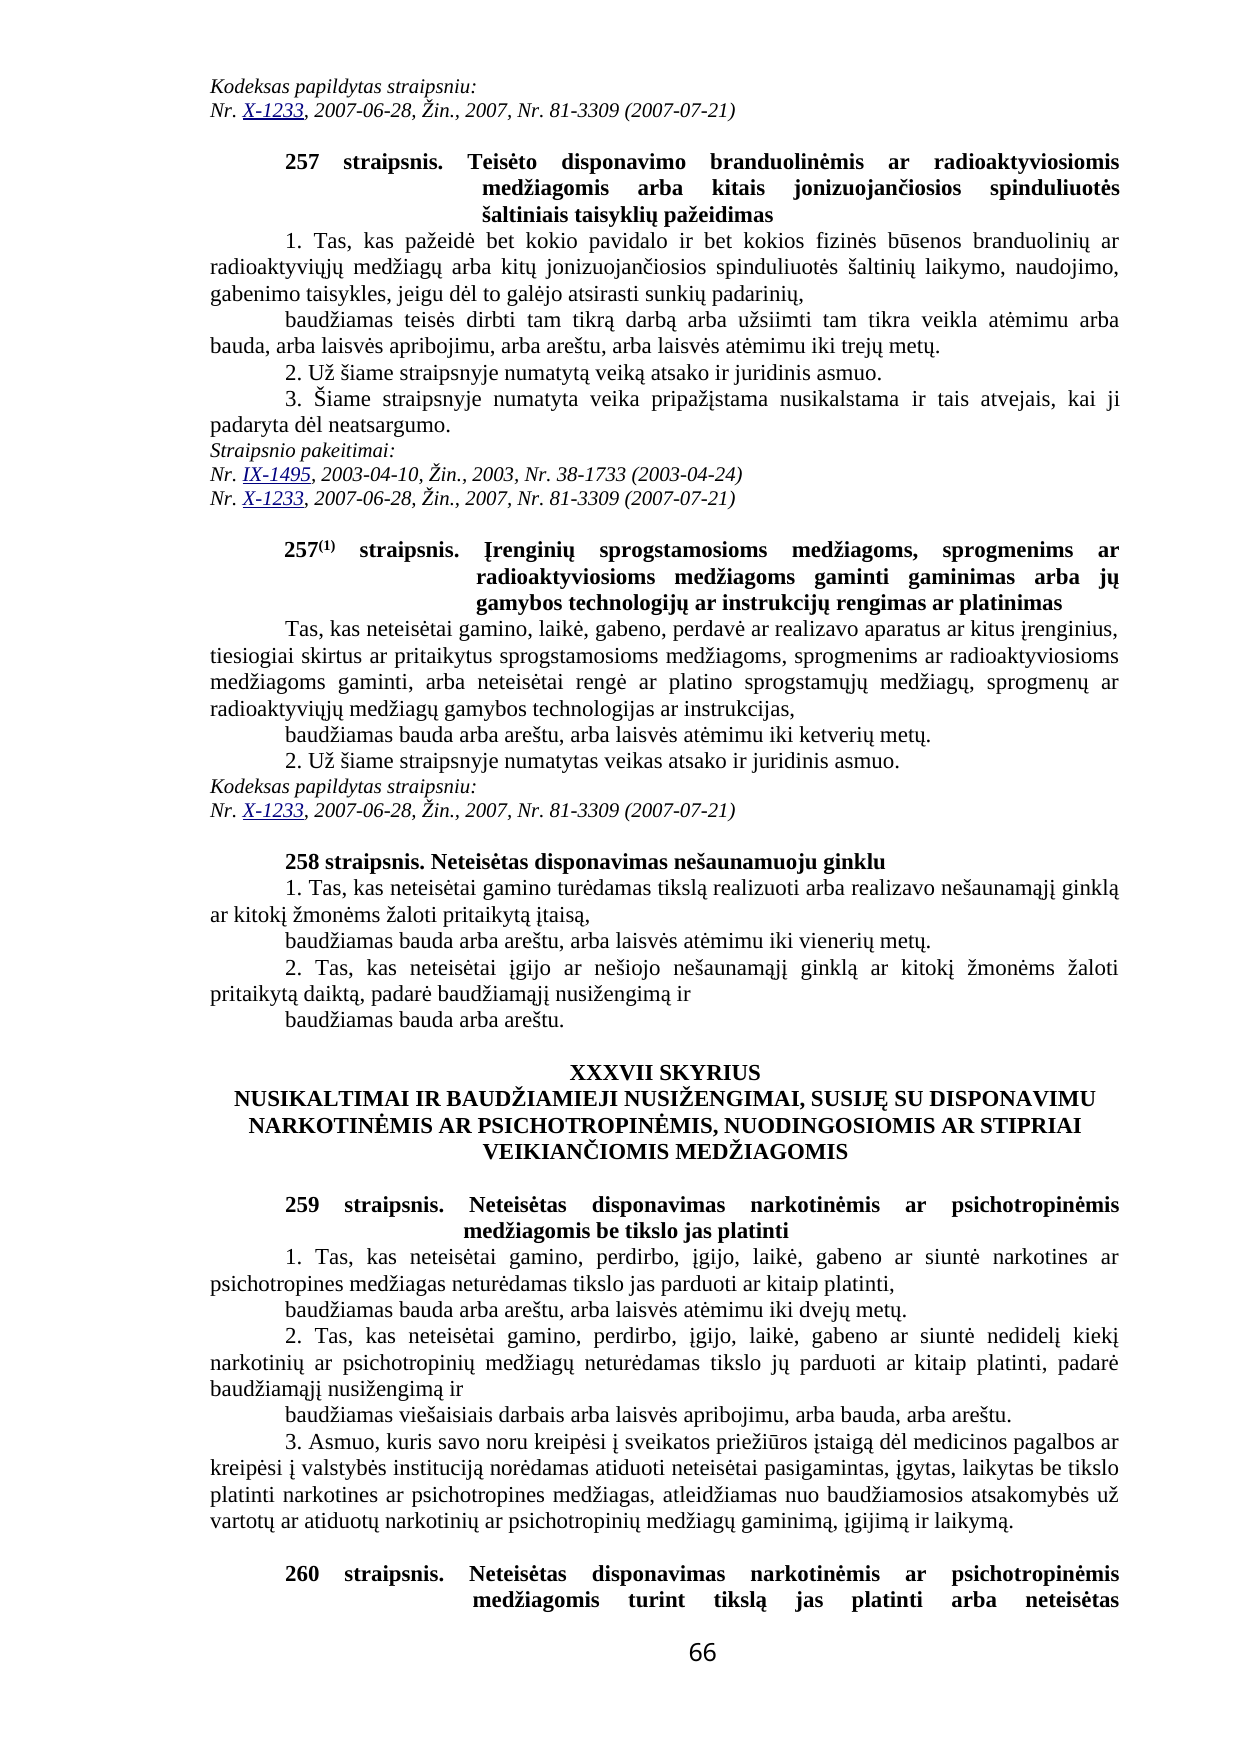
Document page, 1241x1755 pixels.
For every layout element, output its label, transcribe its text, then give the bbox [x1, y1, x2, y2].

text 257 straipsnis. Teisėto disponavimo branduolinėmis ar radioaktyviosiomis medžiagomis arba kitais jonizuojančiosios spinduliuotės šaltiniais taisyklių pažeidimas [285, 148, 1120, 227]
text Kodeksas papildytas straipsniu: [210, 73, 1120, 98]
text 260 straipsnis. Neteisėtas disponavimas narkotinėmis ar psichotropinėmis medžiagomis turint tikslą jas platinti arba neteisėtas [285, 1560, 1120, 1612]
text Straipsnio pakeitimai: [210, 438, 1120, 462]
text baudžiamas bauda arba areštu, arba laisvės atėmimu iki ketverių metų. [210, 721, 1120, 747]
text 257(1) straipsnis. Įrenginių sprogstamosioms medžiagoms, sprogmenims ar radioaktyviosioms medžiagoms gaminti gaminimas arba jų gamybos technologijų ar instrukcijų rengimas ar platinimas [284, 536, 1120, 616]
text 258 straipsnis. Neteisėtas disponavimas nešaunamuoju ginklu [210, 848, 1120, 874]
text 2. Už šiame straipsnyje numatytą veiką atsako ir juridinis asmuo. [210, 359, 1120, 385]
text baudžiamas bauda arba areštu, arba laisvės atėmimu iki vienerių metų. [210, 927, 1120, 953]
text 2. Tas, kas neteisėtai gamino, perdirbo, įgijo, laikė, gabeno ar siuntė nedidelį kiekį narkotinių ar psichotropinių medžiagų neturėdamas tikslo jų parduoti ar kitaip platinti, padarė baudžiamąjį nusižengimą ir [210, 1322, 1120, 1402]
text NUSIKALTIMAI IR BAUDŽIAMIEJI NUSIŽENGIMAI, SUSIJĘ SU DISPONAVIMU NARKOTINĖMIS AR PSICHOTROPINĖMIS, NUODINGOSIOMIS AR STIPRIAI VEIKIANČIOMIS MEDŽIAGOMIS [210, 1085, 1120, 1164]
text Nr. X-1233, 2007-06-28, Žin., 2007, Nr. 81-3309 (2007-07-21) [210, 486, 1120, 510]
text Nr. IX-1495, 2003-04-10, Žin., 2003, Nr. 38-1733 (2003-04-24) [210, 462, 1120, 486]
text Nr. X-1233, 2007-06-28, Žin., 2007, Nr. 81-3309 (2007-07-21) [210, 98, 1120, 122]
text 3. Asmuo, kuris savo noru kreipėsi į sveikatos priežiūros įstaigą dėl medicinos pagalbos ar kreipėsi į valstybės instituciją norėdamas atiduoti neteisėtai pasigamintas, įgytas, laikytas be tikslo platinti narkotines ar psichotropines medžiagas, atleidžiamas nuo baudžiamosios atsakomybės už vartotų ar atiduotų narkotinių ar psichotropinių medžiagų gaminimą, įgijimą ir laikymą. [210, 1428, 1120, 1533]
text baudžiamas teisės dirbti tam tikrą darbą arba užsiimti tam tikra veikla atėmimu arba bauda, arba laisvės apribojimu, arba areštu, arba laisvės atėmimu iki trejų metų. [210, 306, 1120, 359]
text baudžiamas viešaisiais darbais arba laisvės apribojimu, arba bauda, arba areštu. [210, 1402, 1120, 1428]
text XXXVII SKYRIUS [210, 1059, 1120, 1085]
text Kodeksas papildytas straipsniu: [210, 774, 1120, 798]
text 2. Tas, kas neteisėtai įgijo ar nešiojo nešaunamąjį ginklą ar kitokį žmonėms žaloti pritaikytą daiktą, padarė baudžiamąjį nusižengimą ir [210, 953, 1120, 1006]
text 1. Tas, kas neteisėtai gamino, perdirbo, įgijo, laikė, gabeno ar siuntė narkotines ar psichotropines medžiagas neturėdamas tikslo jas parduoti ar kitaip platinti, [210, 1243, 1120, 1296]
text 1. Tas, kas neteisėtai gamino turėdamas tikslą realizuoti arba realizavo nešaunamąjį ginklą ar kitokį žmonėms žaloti pritaikytą įtaisą, [210, 874, 1120, 927]
text Tas, kas neteisėtai gamino, laikė, gabeno, perdavė ar realizavo aparatus ar kitus įrenginius, tiesiogiai skirtus ar pritaikytus sprogstamosioms medžiagoms, sprogmenims ar radioaktyviosioms medžiagoms gaminti, arba neteisėtai rengė ar platino sprogstamųjų medžiagų, sprogmenų ar radioaktyviųjų medžiagų gamybos technologijas ar instrukcijas, [210, 616, 1120, 721]
text baudžiamas bauda arba areštu, arba laisvės atėmimu iki dvejų metų. [210, 1296, 1120, 1322]
text 3. Šiame straipsnyje numatyta veika pripažįstama nusikalstama ir tais atvejais, kai ji padaryta dėl neatsargumo. [210, 385, 1120, 438]
text baudžiamas bauda arba areštu. [210, 1006, 1120, 1033]
text 259 straipsnis. Neteisėtas disponavimas narkotinėmis ar psichotropinėmis medžiagomis be tikslo jas platinti [285, 1191, 1120, 1243]
text 2. Už šiame straipsnyje numatytas veikas atsako ir juridinis asmuo. [210, 747, 1120, 774]
text 1. Tas, kas pažeidė bet kokio pavidalo ir bet kokios fizinės būsenos branduolinių ar radioaktyviųjų medžiagų arba kitų jonizuojančiosios spinduliuotės šaltinių laikymo, naudojimo, gabenimo taisykles, jeigu dėl to galėjo atsirasti sunkių padarinių, [210, 227, 1120, 306]
text Nr. X-1233, 2007-06-28, Žin., 2007, Nr. 81-3309 (2007-07-21) [210, 798, 1120, 822]
